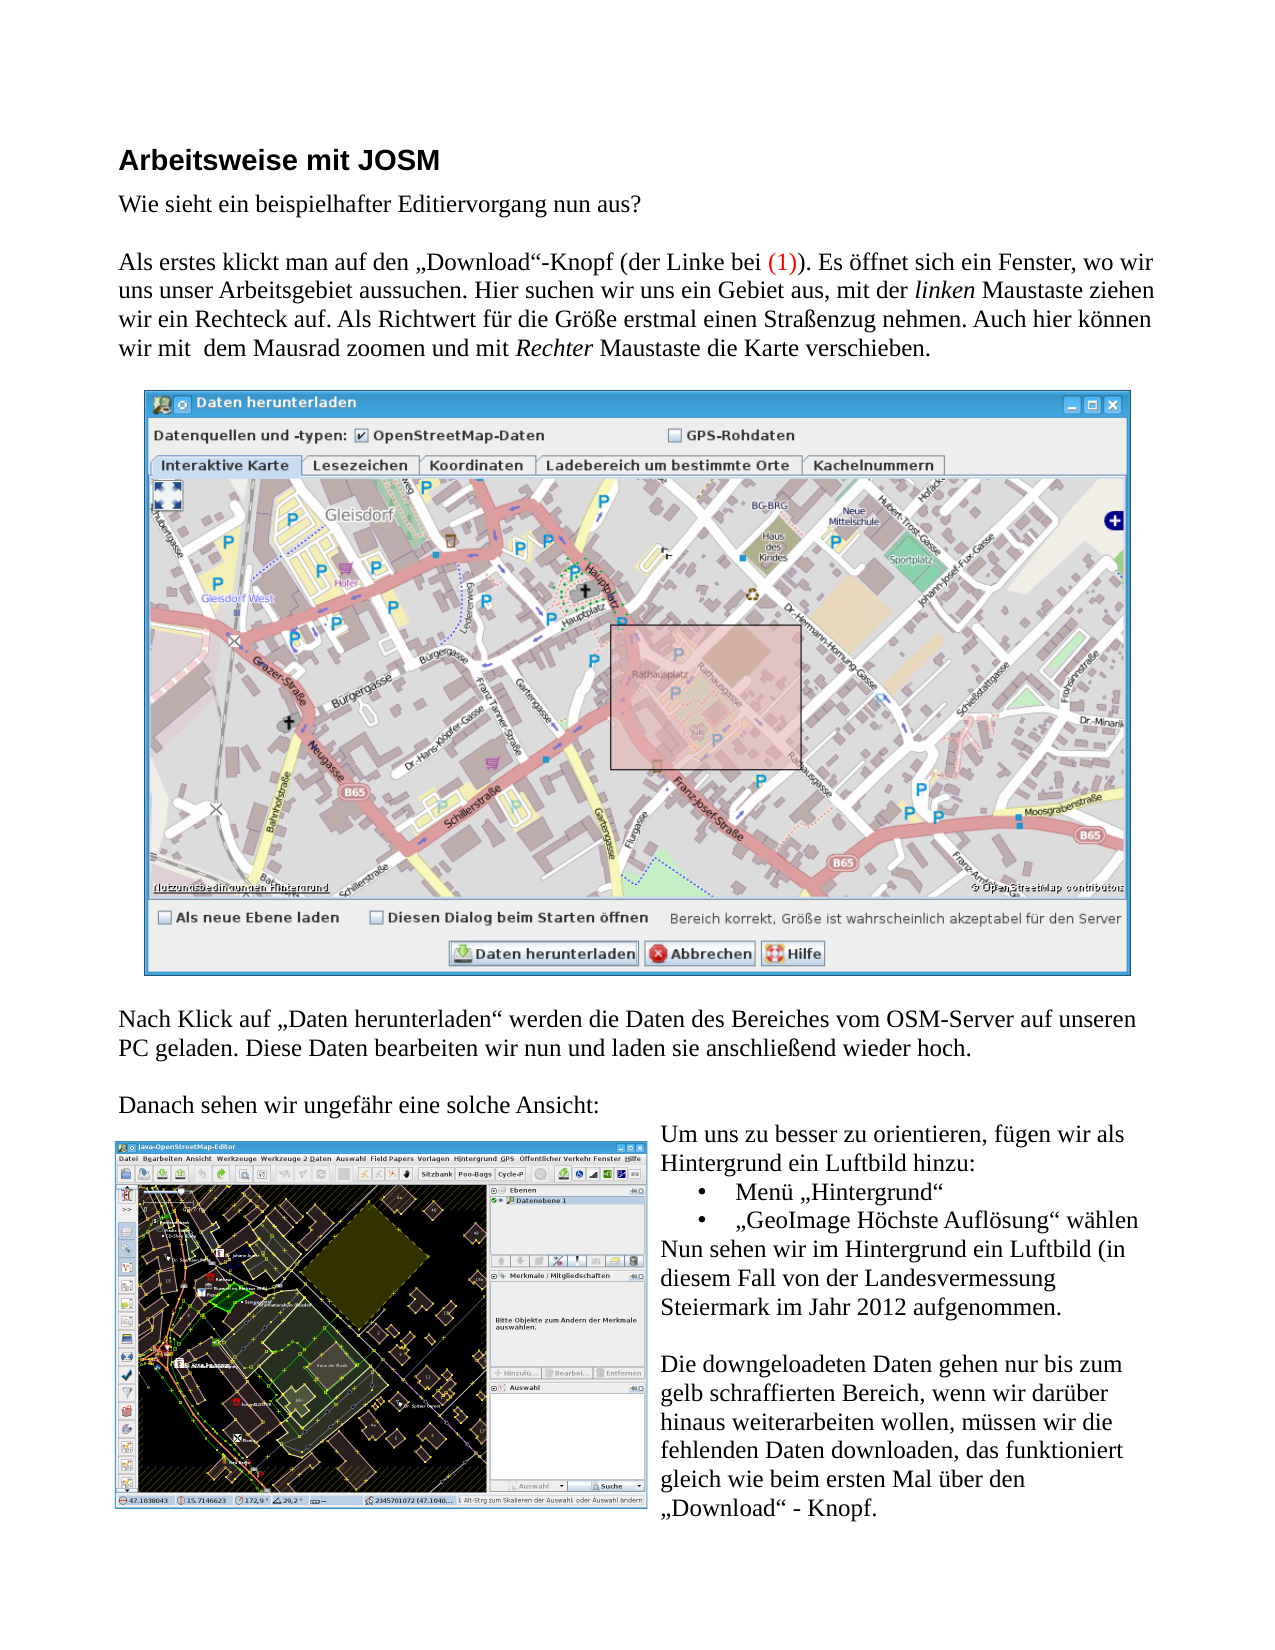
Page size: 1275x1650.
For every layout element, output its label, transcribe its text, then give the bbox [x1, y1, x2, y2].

list „GeoImage Höchste Auflösung“ wählen [648, 1205, 1157, 1234]
text gelb schraffierten Bereich, wenn wir darüber hinaus weiterarbeiten wollen, müssen wir die fehlenden Daten downloaden, das funktioniert gleich wie beim ersten Mal über den „Download“ - Knopf. [118, 1378, 1157, 1522]
text Nach Klick auf „Daten herunterladen“ werden die Daten des Bereiches vom OSM-Server auf unseren PC geladen. Diese Daten bearbeiten wir nun und laden sie anschließend wieder hoch. [118, 1004, 1157, 1062]
list Menü „Hintergrund“ [648, 1177, 1157, 1205]
picture [114, 1141, 648, 1509]
text Nun sehen wir im Hintergrund ein Luftbild (in diesem Fall von der Landesvermessung Steiermark im Jahr 2012 aufgenommen. [648, 1234, 1157, 1320]
picture [144, 390, 1131, 976]
text Die downgeloadeten Daten gehen nur bis zum [648, 1349, 1157, 1378]
subtitle Arbeitsweise mit JOSM [118, 143, 1157, 177]
text Als erstes klickt man auf den „Download“-Knopf (der Linke bei (1)). Es öffnet sich ein Fenster, wo wir uns unser Arbeitsgebiet aussuchen. Hier suchen wir uns ein Gebiet aus, mit der linken Maustaste ziehen wir ein Rechteck auf. Als Richtwert für die Größe erstmal einen Straßenzug nehmen. Auch hier können wir mit dem Mausrad zoomen und mit Rechter Maustaste die Karte verschieben. [118, 247, 1157, 362]
text Um uns zu besser zu orientieren, fügen wir als Hintergrund ein Luftbild hinzu: [118, 1119, 1157, 1177]
text Danach sehen wir ungefähr eine solche Ansicht: [118, 1090, 1157, 1119]
text Wie sieht ein beispielhafter Editiervorgang nun aus? [118, 189, 1157, 218]
